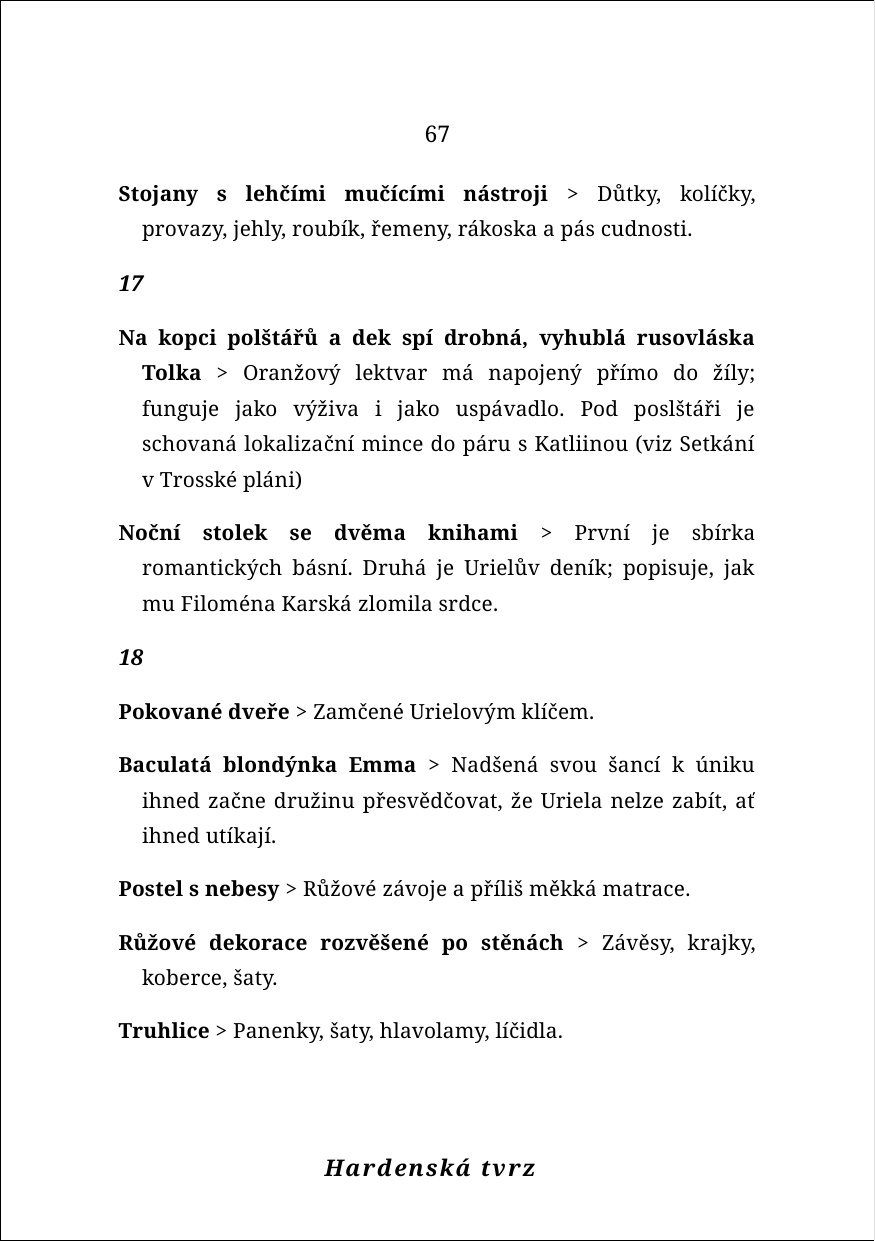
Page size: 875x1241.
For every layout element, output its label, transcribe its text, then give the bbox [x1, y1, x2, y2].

text 17 [118, 268, 756, 297]
text Stojany s lehčími mučícími nástroji > Důtky, kolíčky, provazy, jehly, roubík, řemeny, rákoska a pás cudnosti. [118, 179, 756, 243]
text Postel s nebesy > Růžové závoje a příliš měkká matrace. [118, 874, 756, 903]
text Růžové dekorace rozvěšené po stěnách > Závěsy, krajky, koberce, šaty. [118, 928, 756, 992]
text 18 [118, 642, 756, 672]
text Pokované dveře > Zamčené Urielovým klíčem. [118, 697, 756, 726]
text Truhlice > Panenky, šaty, hlavolamy, líčidla. [118, 1017, 756, 1045]
text Baculatá blondýnka Emma > Nadšená svou šancí k úniku ihned začne družinu přesvědčovat, že Uriela nelze zabít, ať ihned utíkají. [118, 750, 756, 850]
text Na kopci polštářů a dek spí drobná, vyhublá rusovláska Tolka > Oranžový lektvar má napojený přímo do žíly; funguje jako výživa i jako uspávadlo. Pod poslštáři je schovaná lokalizační mince do páru s Katliinou (viz Setkání v Trosské pláni) [118, 323, 756, 493]
text Noční stolek se dvěma knihami > První je sbírka romantických básní. Druhá je Urielův deník; popisuje, jak mu Filoména Karská zlomila srdce. [118, 518, 756, 617]
